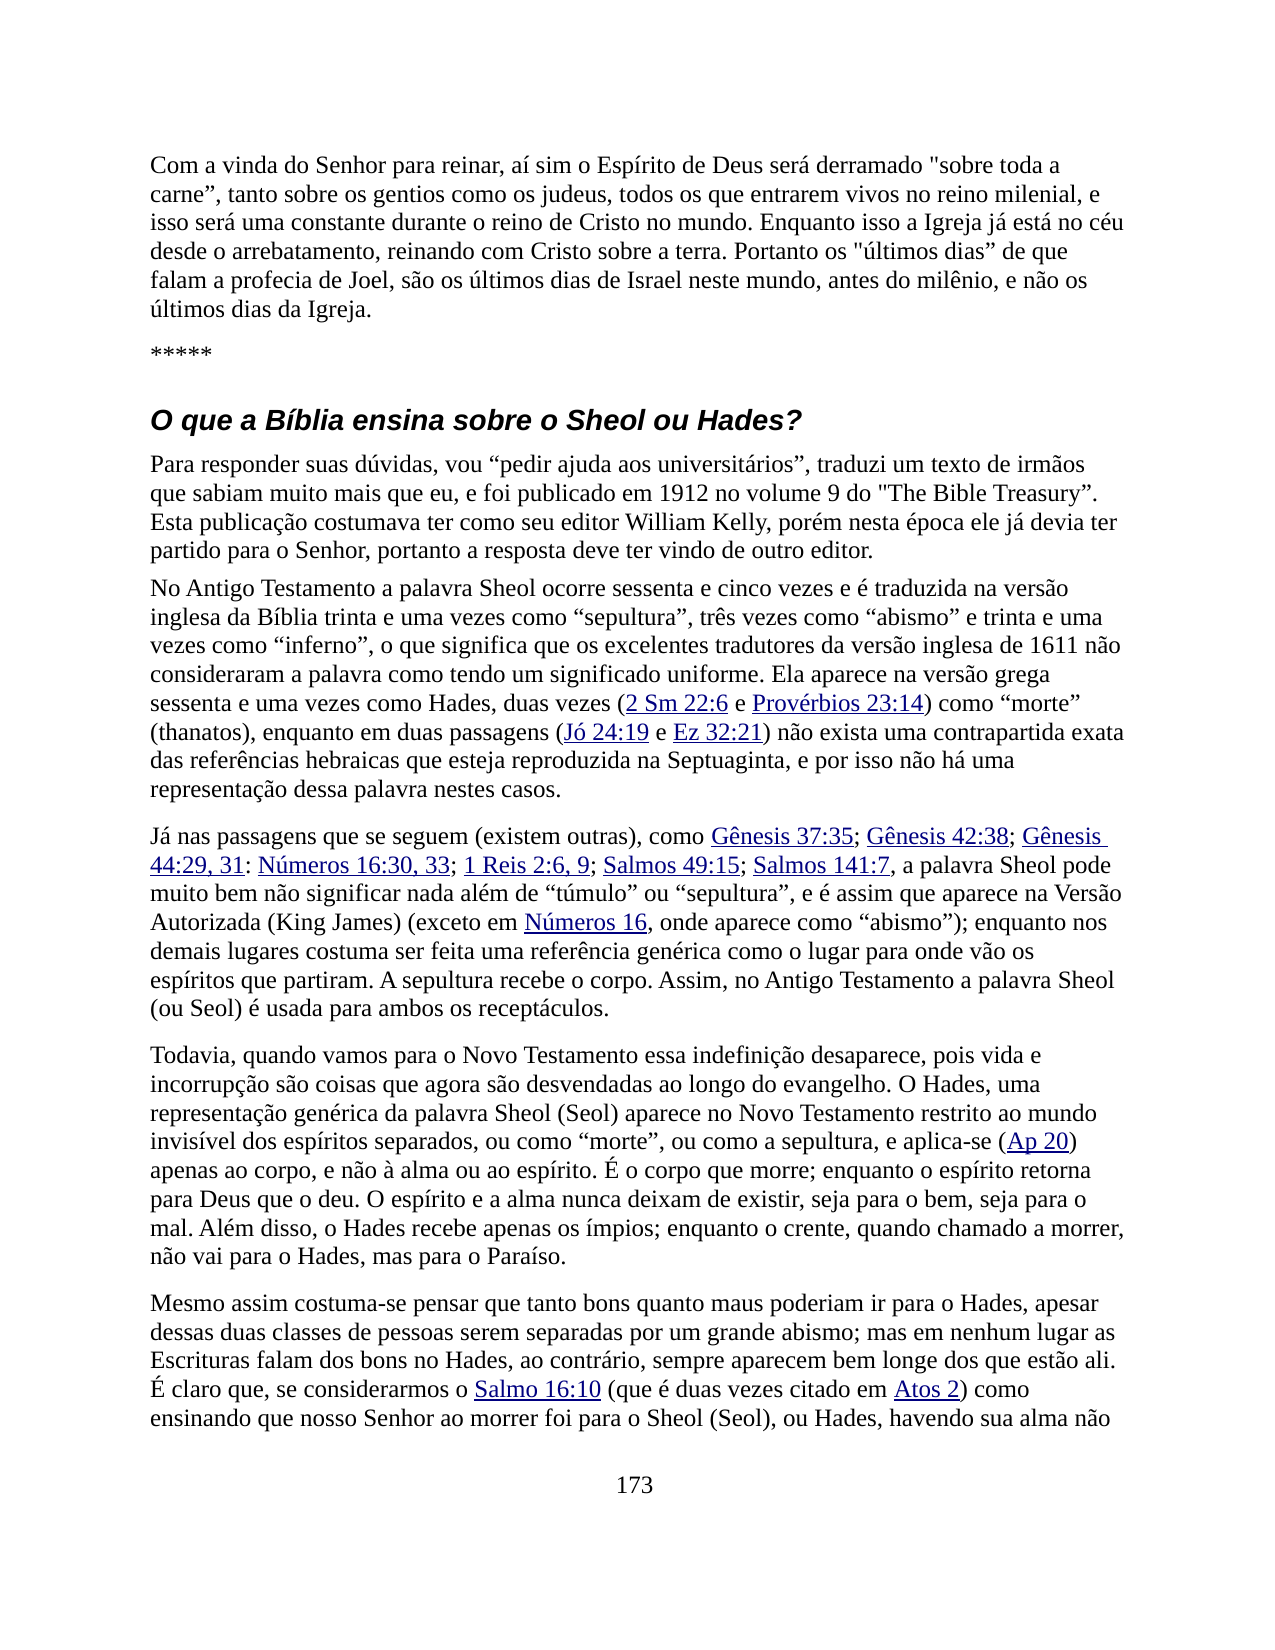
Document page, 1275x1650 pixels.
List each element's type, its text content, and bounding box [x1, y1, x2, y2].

text ***** [150, 340, 1125, 369]
subtitle O que a Bíblia ensina sobre o Sheol ou Hades? [150, 403, 1125, 437]
text Mesmo assim costuma-se pensar que tanto bons quanto maus poderiam ir para o Hades, apesar dessas duas classes de pessoas serem separadas por um grande abismo; mas em nenhum lugar as Escrituras falam dos bons no Hades, ao contrário, sempre aparecem bem longe dos que estão ali. É claro que, se considerarmos o Salmo 16:10 (que é duas vezes citado em Atos 2) como ensinando que nosso Senhor ao morrer foi para o Sheol (Seol), ou Hades, havendo sua alma não [150, 1288, 1125, 1432]
text Com a vinda do Senhor para reinar, aí sim o Espírito de Deus será derramado "sobre toda a carne”, tanto sobre os gentios como os judeus, todos os que entrarem vivos no reino milenial, e isso será uma constante durante o reino de Cristo no mundo. Enquanto isso a Igreja já está no céu desde o arrebatamento, reinando com Cristo sobre a terra. Portanto os "últimos dias” de que falam a profecia de Joel, são os últimos dias de Israel neste mundo, antes do milênio, e não os últimos dias da Igreja. [150, 150, 1125, 322]
text Todavia, quando vamos para o Novo Testamento essa indefinição desaparece, pois vida e incorrupção são coisas que agora são desvendadas ao longo do evangelho. O Hades, uma representação genérica da palavra Sheol (Seol) aparece no Novo Testamento restrito ao mundo invisível dos espíritos separados, ou como “morte”, ou como a sepultura, e aplica-se (Ap 20) apenas ao corpo, e não à alma ou ao espírito. É o corpo que morre; enquanto o espírito retorna para Deus que o deu. O espírito e a alma nunca deixam de existir, seja para o bem, seja para o mal. Além disso, o Hades recebe apenas os ímpios; enquanto o crente, quando chamado a morrer, não vai para o Hades, mas para o Paraíso. [150, 1040, 1125, 1270]
text Já nas passagens que se seguem (existem outras), como Gênesis 37:35; Gênesis 42:38; Gênesis 44:29, 31: Números 16:30, 33; 1 Reis 2:6, 9; Salmos 49:15; Salmos 141:7, a palavra Sheol pode muito bem não significar nada além de “túmulo” ou “sepultura”, e é assim que aparece na Versão Autorizada (King James) (exceto em Números 16, onde aparece como “abismo”); enquanto nos demais lugares costuma ser feita uma referência genérica como o lugar para onde vão os espíritos que partiram. A sepultura recebe o corpo. Assim, no Antigo Testamento a palavra Sheol (ou Seol) é usada para ambos os receptáculos. [150, 821, 1125, 1022]
text No Antigo Testamento a palavra Sheol ocorre sessenta e cinco vezes e é traduzida na versão inglesa da Bíblia trinta e uma vezes como “sepultura”, três vezes como “abismo” e trinta e uma vezes como “inferno”, o que significa que os excelentes tradutores da versão inglesa de 1611 não consideraram a palavra como tendo um significado uniforme. Ela aparece na versão grega sessenta e uma vezes como Hades, duas vezes (2 Sm 22:6 e Provérbios 23:14) como “morte” (thanatos), enquanto em duas passagens (Jó 24:19 e Ez 32:21) não exista uma contrapartida exata das referências hebraicas que esteja reproduzida na Septuaginta, e por isso não há uma representação dessa palavra nestes casos. [150, 573, 1125, 803]
text Para responder suas dúvidas, vou “pedir ajuda aos universitários”, traduzi um texto de irmãos que sabiam muito mais que eu, e foi publicado em 1912 no volume 9 do "The Bible Treasury”. Esta publicação costumava ter como seu editor William Kelly, porém nesta época ele já devia ter partido para o Senhor, portanto a resposta deve ter vindo de outro editor. [150, 449, 1125, 564]
